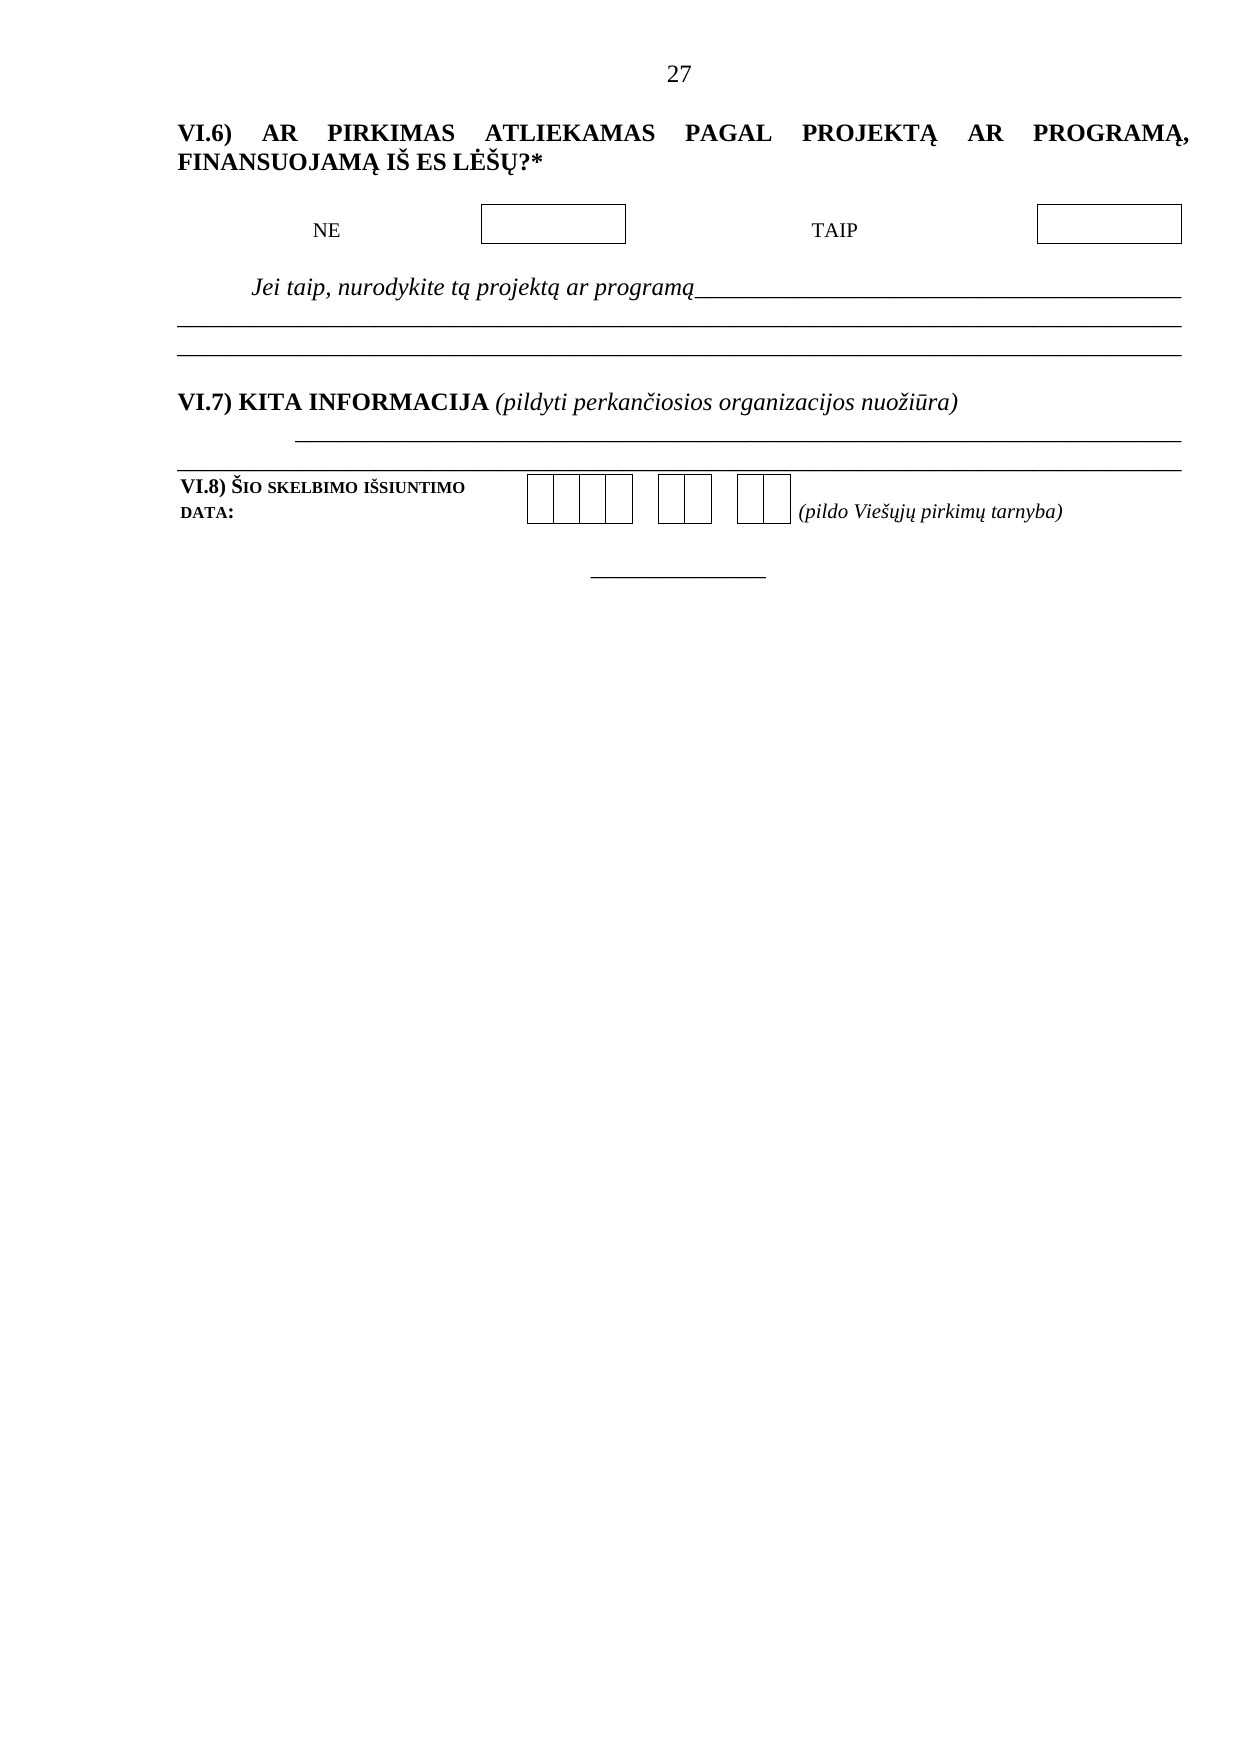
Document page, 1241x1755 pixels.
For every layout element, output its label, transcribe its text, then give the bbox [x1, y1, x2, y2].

table_header (pildo Viešųjų pirkimų tarnyba) [791, 474, 1181, 523]
text VI.6) AR PIRKIMAS ATLIEKAMAS PAGAL PROJEKTĄ AR PROGRAMĄ, FINANSUOJAMĄ IŠ ES LĖŠŲ?* [177, 118, 1190, 176]
text VI.7) KITA INFORMACIJA (pildyti perkančiosios organizacijos nuožiūra) [177, 387, 1181, 416]
table_header [528, 475, 553, 523]
table_header NE [310, 204, 481, 242]
table_header [712, 474, 737, 523]
table_header [626, 204, 808, 242]
table_header [633, 474, 658, 523]
table_header [580, 475, 605, 523]
table_header [606, 475, 632, 523]
table_header [659, 475, 684, 523]
table_header VI.8) Šio skelbimo išsiuntimo data: [177, 474, 527, 523]
table_header [738, 475, 763, 523]
table_header TAIP [809, 204, 1037, 242]
table_header [554, 475, 579, 523]
text Jei taip, nurodykite tą projektą ar programą [177, 272, 1181, 301]
table_header [1038, 205, 1181, 242]
table_header [764, 475, 790, 523]
text ______________ [177, 552, 1181, 581]
table_header [685, 475, 711, 523]
table_header [482, 205, 625, 242]
table_header [177, 204, 310, 242]
